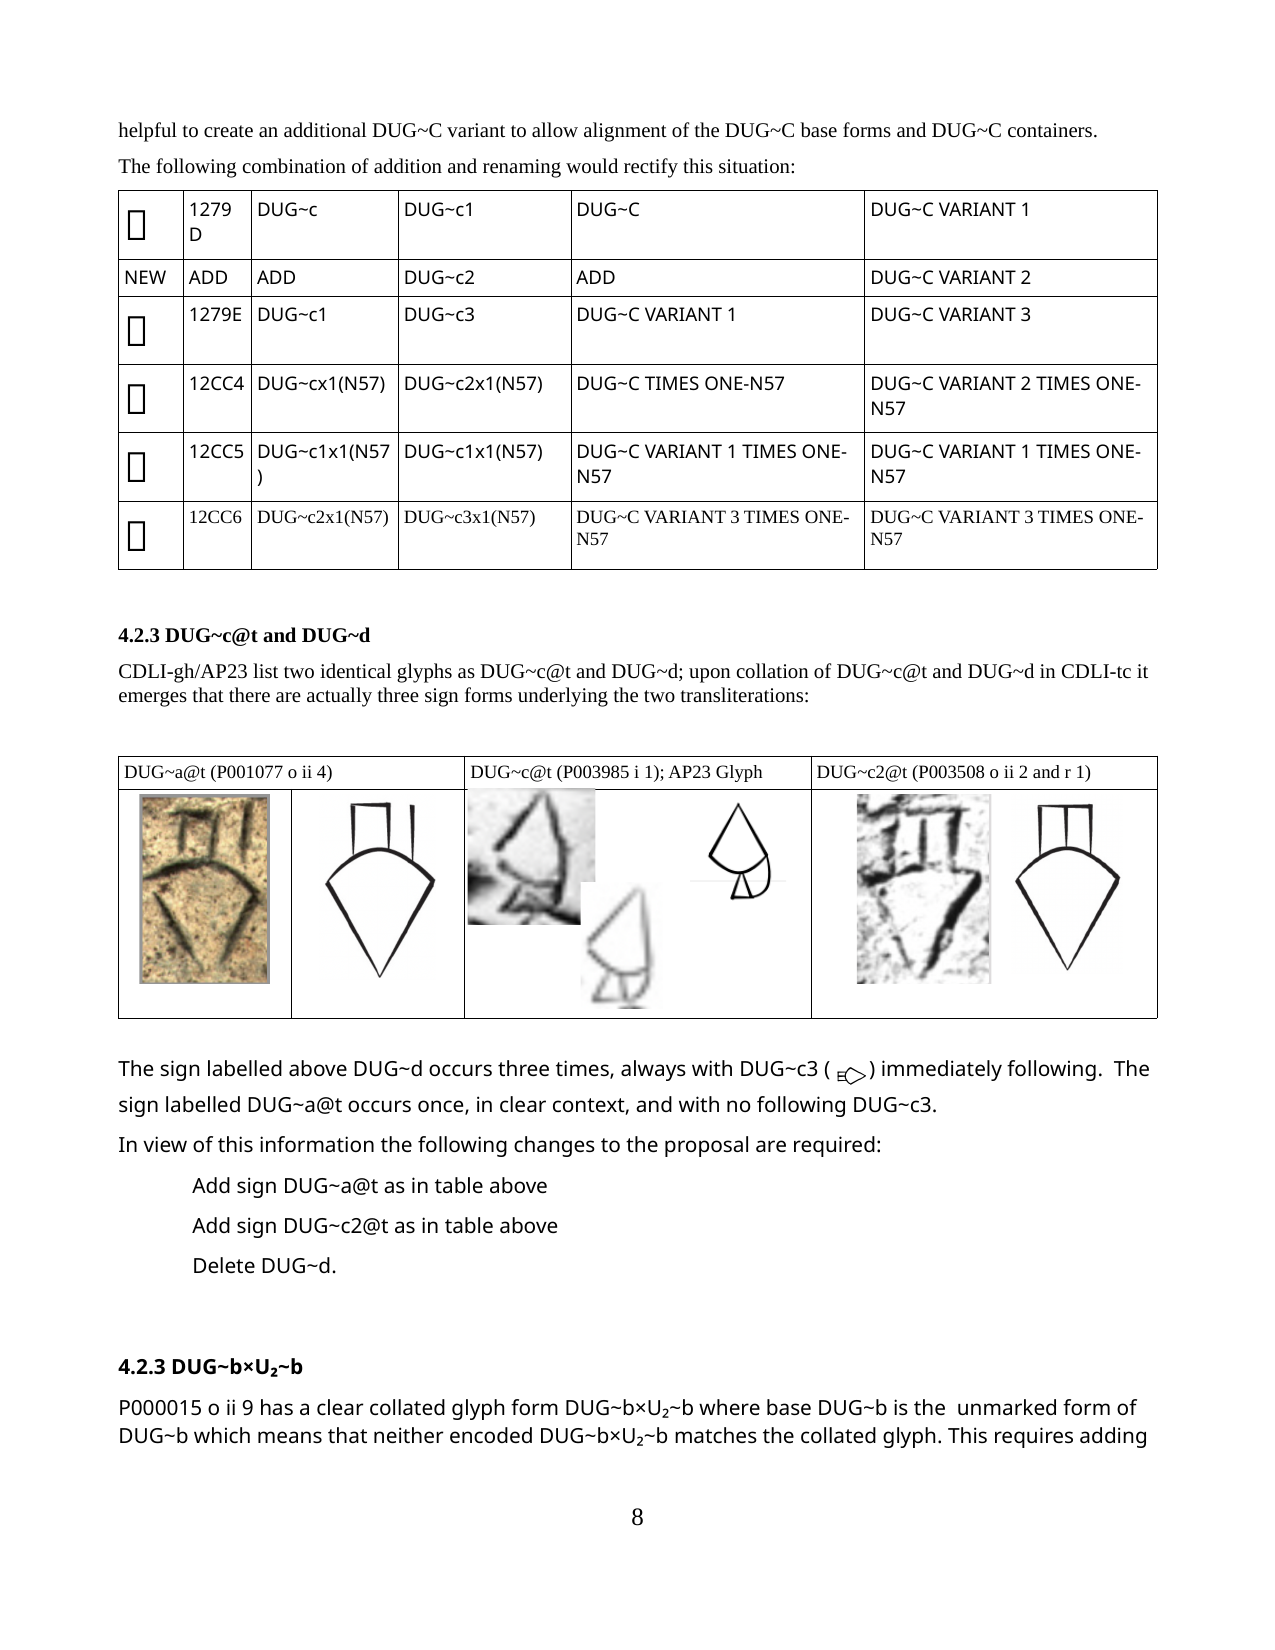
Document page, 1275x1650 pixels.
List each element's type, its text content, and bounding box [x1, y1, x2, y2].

table_cell DUG~c1x1(N57) [252, 433, 398, 501]
text helpful to create an additional DUG~C variant to allow alignment of the DUG~C base forms and DUG~C containers. [118, 118, 1157, 142]
table_cell ADD [184, 260, 251, 296]
picture [319, 794, 437, 980]
text Add sign DUG~a@t as in table above [118, 1171, 1157, 1199]
table_header 1279D [184, 191, 251, 258]
table_cell 𒳄 [119, 365, 183, 432]
table_cell DUG~cx1(N57) [252, 365, 398, 432]
table_header DUG~c2@t (P003508 o ii 2 and r 1) [812, 757, 1157, 789]
table_cell DUG~c2x1(N57) [252, 502, 398, 569]
table_cell DUG~C VARIANT 1 TIMES ONE-N57 [572, 433, 864, 501]
picture [856, 794, 992, 984]
picture [467, 788, 664, 1009]
table_header DUG~c1 [399, 191, 571, 258]
table_cell ADD [252, 260, 398, 296]
table_cell 12CC4 [184, 365, 251, 432]
table_cell DUG~C VARIANT 1 TIMES ONE-N57 [865, 433, 1157, 501]
table_header DUG~a@t (P001077 o ii 4) [119, 757, 464, 789]
table_cell 𒳅 [119, 433, 183, 501]
table_cell DUG~c3 [399, 297, 571, 364]
text In view of this information the following changes to the proposal are required: [118, 1130, 1157, 1159]
table_header 𒞝 [119, 191, 183, 258]
table_cell DUG~C TIMES ONE-N57 [572, 365, 864, 432]
table_header DUG~C [572, 191, 864, 258]
table_cell 𒳆 [119, 502, 183, 569]
text P000015 o ii 9 has a clear collated glyph form DUG~b×U₂~b where base DUG~b is the unmarked form of DUG~b which means that neither encoded DUG~b×U₂~b matches the collated glyph. This requires adding [118, 1393, 1157, 1449]
table_cell 12CC6 [184, 502, 251, 569]
table_cell 1279E [184, 297, 251, 364]
subtitle 4.2.3 DUG~c@t and DUG~d [118, 623, 1157, 647]
table_cell [270, 795, 291, 983]
text The following combination of addition and renaming would rectify this situation: [118, 154, 1157, 178]
table_cell [465, 790, 811, 1018]
table_cell DUG~c2 [399, 260, 571, 296]
table_cell [292, 790, 464, 794]
table_cell DUG~C VARIANT 3 TIMES ONE-N57 [865, 502, 1157, 569]
picture [690, 794, 787, 909]
table_header DUG~c@t (P003985 i 1); AP23 Glyph [465, 757, 811, 789]
table_cell DUG~C VARIANT 3 TIMES ONE-N57 [572, 502, 864, 569]
table_cell [812, 790, 1157, 794]
table_cell [119, 795, 139, 983]
table_cell [119, 984, 291, 1018]
table_cell 12CC5 [184, 433, 251, 501]
table_cell [119, 790, 291, 794]
picture [830, 1063, 869, 1090]
table_cell DUG~C VARIANT 2 TIMES ONE-N57 [865, 365, 1157, 432]
table_cell NEW [119, 260, 183, 296]
table_cell DUG~C VARIANT 1 [572, 297, 864, 364]
picture [1010, 794, 1124, 974]
table_cell 𒞞 [119, 297, 183, 364]
text CDLI-gh/AP23 list two identical glyphs as DUG~c@t and DUG~d; upon collation of DUG~c@t and DUG~d in CDLI-tc it emerges that there are actually three sign forms underlying the two transliterations: [118, 659, 1157, 707]
table_cell DUG~c2x1(N57) [399, 365, 571, 432]
table_header DUG~c [252, 191, 398, 258]
table_cell [292, 795, 464, 1018]
text Add sign DUG~c2@t as in table above [118, 1211, 1157, 1240]
table_cell DUG~C VARIANT 3 [865, 297, 1157, 364]
table_cell DUG~c3x1(N57) [399, 502, 571, 569]
table_header DUG~C VARIANT 1 [865, 191, 1157, 258]
table_cell ADD [572, 260, 864, 296]
subtitle 4.2.3 DUG~b×U₂~b [118, 1352, 1157, 1380]
text The sign labelled above DUG~d occurs three times, always with DUG~c3 () immediately following. The sign labelled DUG~a@t occurs once, in clear context, and with no following DUG~c3. [118, 1054, 1157, 1118]
table_cell DUG~c1 [252, 297, 398, 364]
text Delete DUG~d. [118, 1252, 1157, 1280]
table_cell [812, 795, 1157, 1018]
picture [139, 794, 270, 984]
table_cell DUG~c1x1(N57) [399, 433, 571, 501]
table_cell DUG~C VARIANT 2 [865, 260, 1157, 296]
